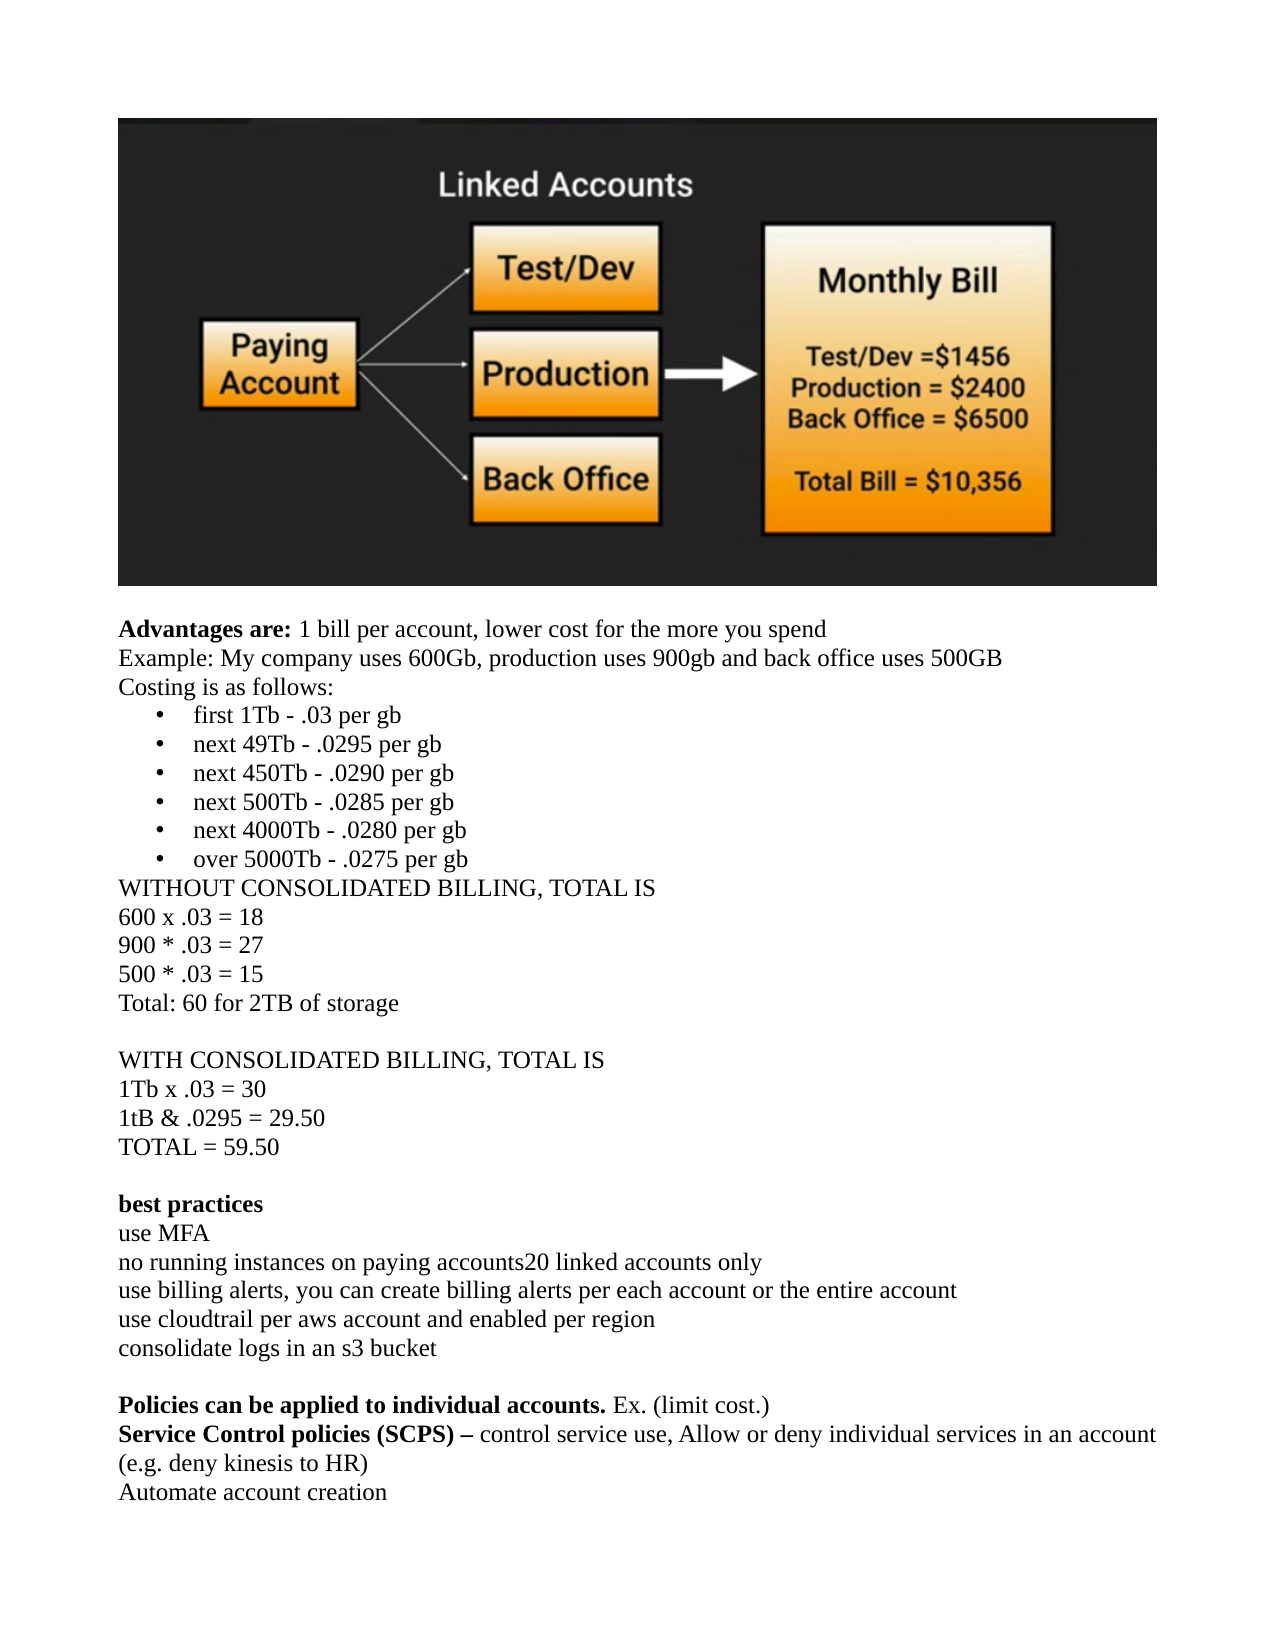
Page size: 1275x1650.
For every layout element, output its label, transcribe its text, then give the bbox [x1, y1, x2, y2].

text WITHOUT CONSOLIDATED BILLING, TOTAL IS [118, 873, 1157, 902]
text WITH CONSOLIDATED BILLING, TOTAL IS [118, 1045, 1157, 1074]
text Policies can be applied to individual accounts. Ex. (limit cost.) [118, 1390, 1157, 1419]
text 1Tb x .03 = 30 [118, 1074, 1157, 1103]
text Advantages are: 1 bill per account, lower cost for the more you spend [118, 614, 1157, 643]
text 1tB & .0295 = 29.50 [118, 1103, 1157, 1132]
text 500 * .03 = 15 [118, 959, 1157, 988]
text no running instances on paying accounts20 linked accounts only [118, 1247, 1157, 1275]
text TOTAL = 59.50 [118, 1132, 1157, 1160]
text consolidate logs in an s3 bucket [118, 1333, 1157, 1362]
text use billing alerts, you can create billing alerts per each account or the entire account [118, 1275, 1157, 1304]
text Costing is as follows: [118, 672, 1157, 700]
text Service Control policies (SCPS) – control service use, Allow or deny individual services in an account (e.g. deny kinesis to HR) [118, 1419, 1157, 1477]
picture [118, 118, 1157, 586]
list next 4000Tb - .0280 per gb [156, 815, 1157, 844]
text 600 x .03 = 18 [118, 902, 1157, 930]
text best practices [118, 1189, 1157, 1218]
list next 500Tb - .0285 per gb [156, 787, 1157, 815]
text Example: My company uses 600Gb, production uses 900gb and back office uses 500GB [118, 643, 1157, 672]
list over 5000Tb - .0275 per gb [156, 844, 1157, 873]
list first 1Tb - .03 per gb [156, 700, 1157, 729]
text use MFA [118, 1218, 1157, 1247]
text Automate account creation [118, 1477, 1157, 1505]
text Total: 60 for 2TB of storage [118, 988, 1157, 1017]
text use cloudtrail per aws account and enabled per region [118, 1304, 1157, 1333]
list next 450Tb - .0290 per gb [156, 758, 1157, 787]
text 900 * .03 = 27 [118, 930, 1157, 959]
list next 49Tb - .0295 per gb [156, 729, 1157, 758]
